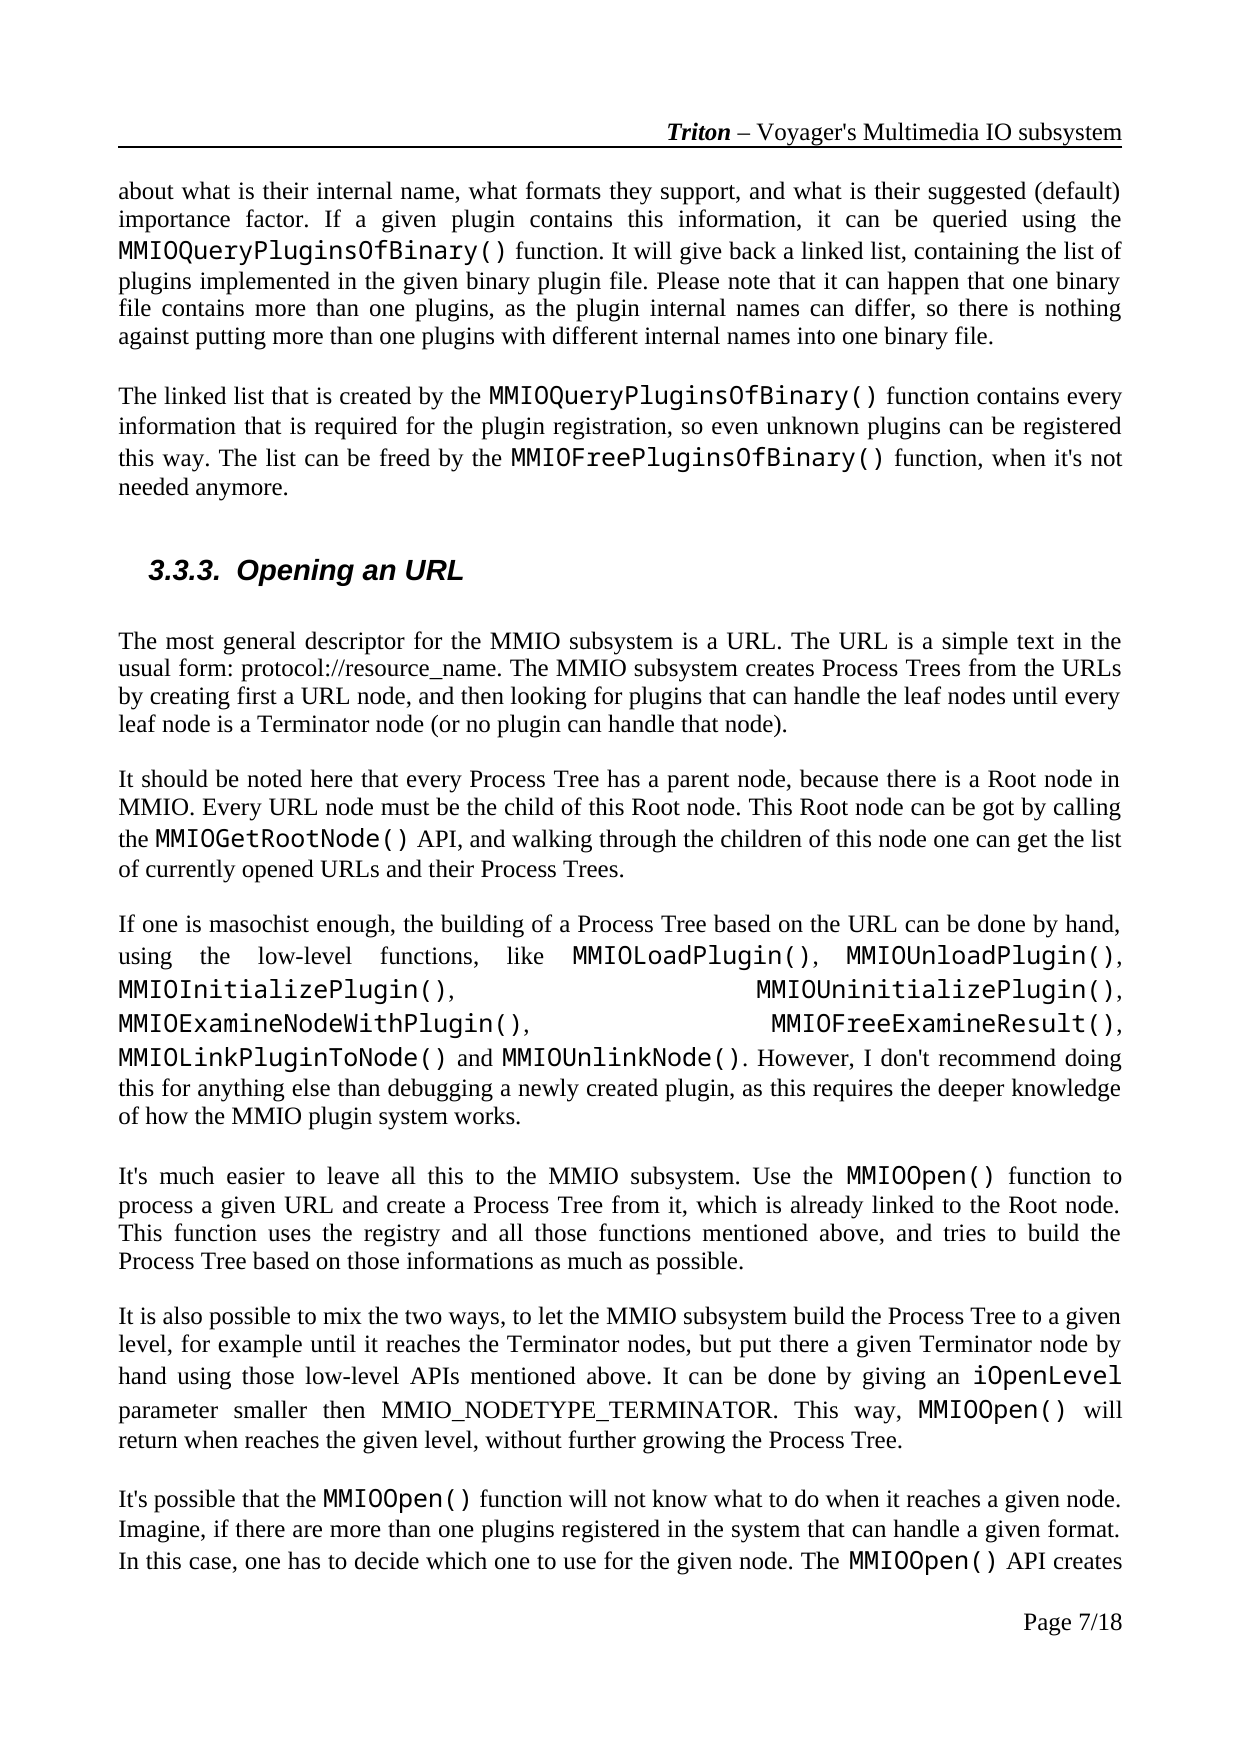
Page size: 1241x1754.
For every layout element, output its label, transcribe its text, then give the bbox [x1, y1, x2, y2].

text It's much easier to leave all this to the MMIO subsystem. Use the MMIOOpen() function to process a given URL and create a Process Tree from it, which is already linked to the Root node. This function uses the registry and all those functions mentioned above, and tries to build the Process Tree based on those informations as much as possible. [118, 1157, 1122, 1274]
text The most general descriptor for the MMIO subsystem is a URL. The URL is a simple text in the usual form: protocol://resource_name. The MMIO subsystem creates Process Trees from the URLs by creating first a URL node, and then looking for plugins that can handle the leaf nodes until every leaf node is a Terminator node (or no plugin can handle that node). [118, 627, 1122, 738]
subtitle Opening an URL [148, 554, 1122, 587]
text It's possible that the MMIOOpen() function will not know what to do when it reaches a given node. Imagine, if there are more than one plugins registered in the system that can handle a given format. In this case, one has to decide which one to use for the given node. The MMIOOpen() API creates [118, 1481, 1122, 1577]
text It is also possible to mix the two ways, to let the MMIO subsystem build the Process Tree to a given level, for example until it reaches the Terminator nodes, but put there a given Terminator node by hand using those low-level APIs mentioned above. It can be done by giving an iOpenLevel parameter smaller then MMIO_NODETYPE_TERMINATOR. This way, MMIOOpen() will return when reaches the given level, without further growing the Process Tree. [118, 1302, 1122, 1453]
text It should be noted here that every Process Tree has a parent node, because there is a Root node in MMIO. Every URL node must be the child of this Root node. This Root node can be got by calling the MMIOGetRootNode() API, and walking through the children of this node one can get the list of currently opened URLs and their Process Trees. [118, 765, 1122, 882]
text about what is their internal name, what formats they support, and what is their suggested (default) importance factor. If a given plugin contains this information, it can be queried using the MMIOQueryPluginsOfBinary() function. It will give back a linked list, containing the list of plugins implemented in the given binary plugin file. Please note that it can happen that one binary file contains more than one plugins, as the plugin internal names can differ, so there is nothing against putting more than one plugins with different internal names into one binary file. [118, 177, 1122, 350]
text The linked list that is created by the MMIOQueryPluginsOfBinary() function contains every information that is required for the plugin registration, so even unknown plugins can be registered this way. The list can be freed by the MMIOFreePluginsOfBinary() function, when it's not needed anymore. [118, 378, 1122, 501]
text If one is masochist enough, the building of a Process Tree based on the URL can be done by hand, using the low-level functions, like MMIOLoadPlugin(), MMIOUnloadPlugin(), MMIOInitializePlugin(), MMIOUninitializePlugin(), MMIOExamineNodeWithPlugin(), MMIOFreeExamineResult(), MMIOLinkPluginToNode() and MMIOUnlinkNode(). However, I don't recommend doing this for anything else than debugging a newly created plugin, as this requires the deeper knowledge of how the MMIO plugin system works. [118, 910, 1122, 1129]
